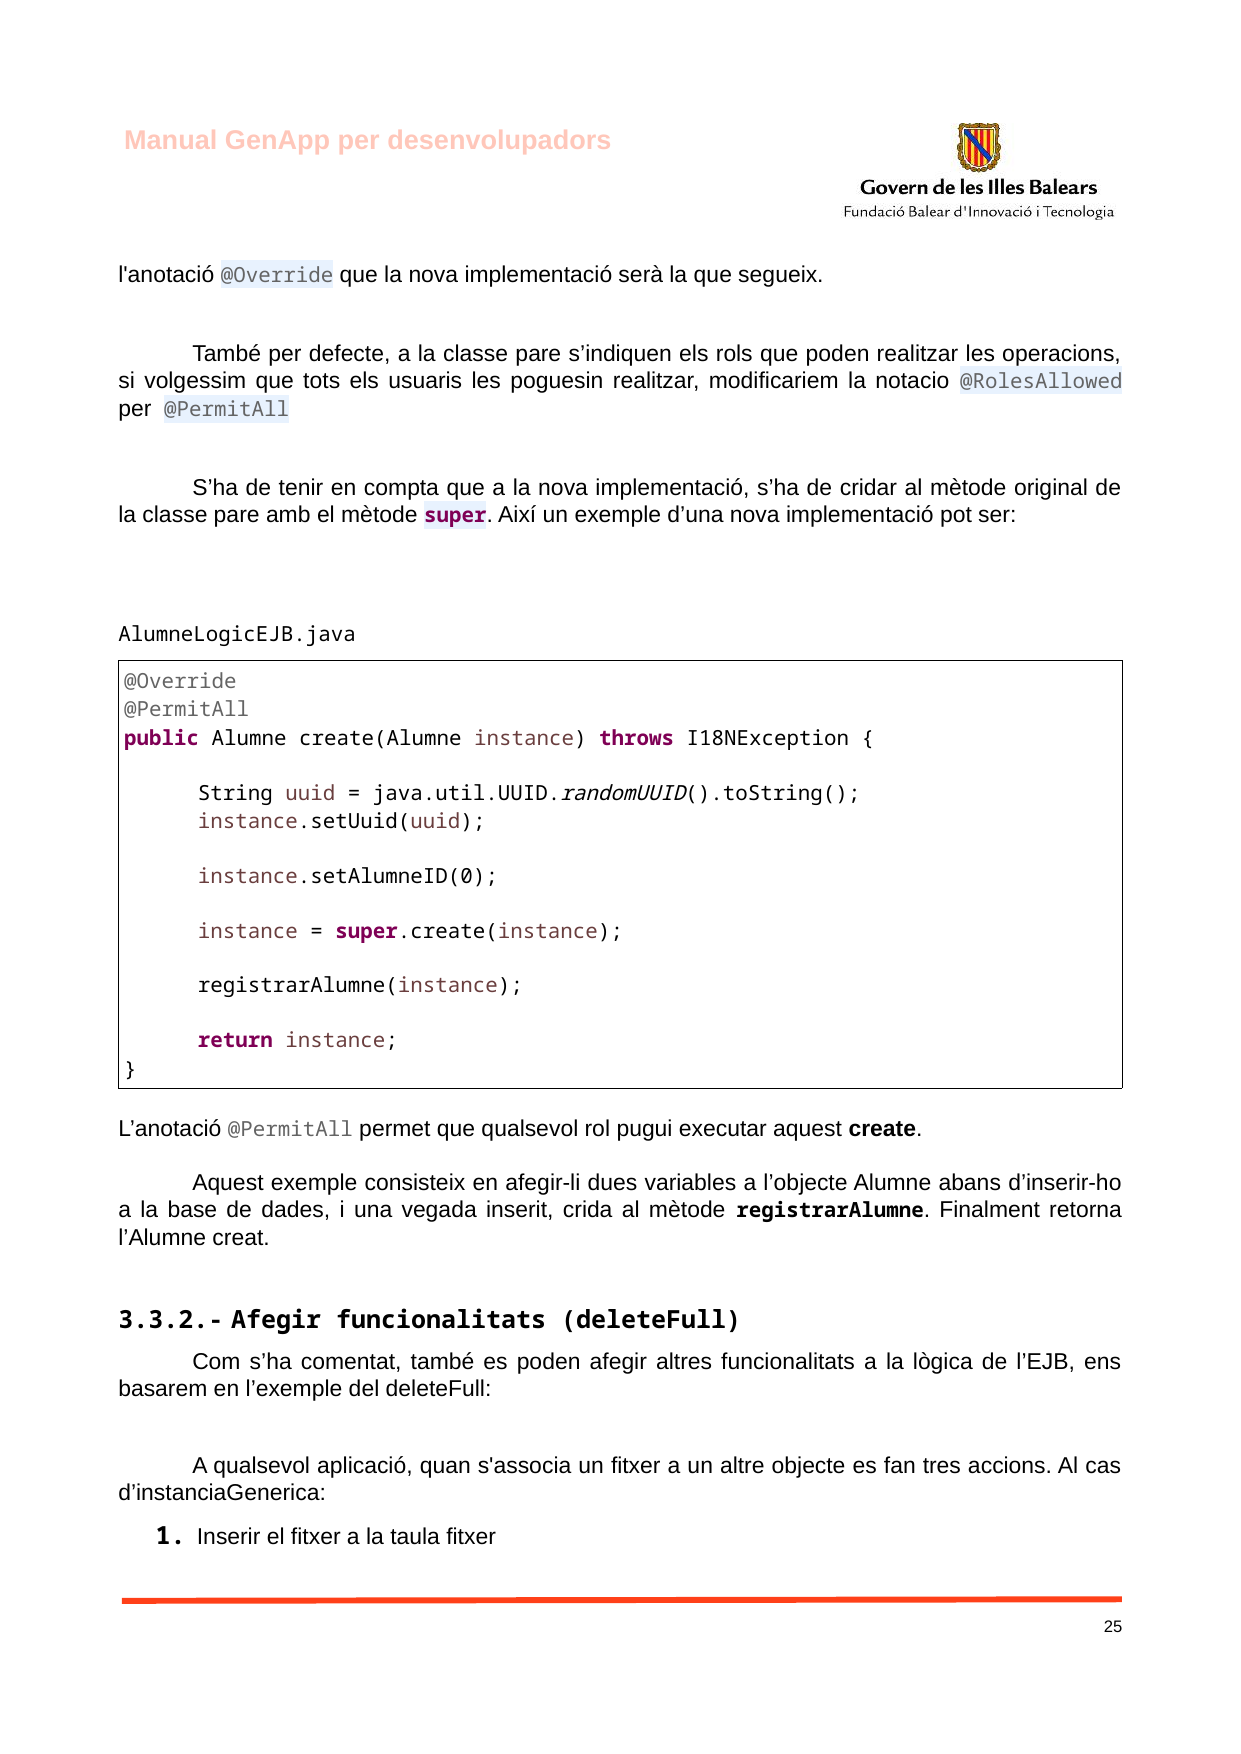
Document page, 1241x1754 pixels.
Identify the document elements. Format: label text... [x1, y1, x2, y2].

text S’ha de tenir en compta que a la nova implementació, s’ha de cridar al mètode original de la classe pare amb el mètode super. Així un exemple d’una nova implementació pot ser: [118, 474, 1122, 529]
picture [840, 123, 1117, 220]
text AlumneLogicEJB.java [118, 619, 1122, 648]
subtitle Afegir funcionalitats (deleteFull) [118, 1302, 1122, 1336]
text A qualsevol aplicació, quan s'associa un fitxer a un altre objecte es fan tres accions. Al cas d’instanciaGenerica: [118, 1452, 1122, 1505]
table_header @Override @PermitAll public Alumne create(Alumne instance) throws I18NException { String uuid = java.util.UUID.randomUUID().toString(); instance.setUuid(uuid); instance.setAlumneID(0); instance = super.create(instance); registrarAlumne(instance); return instance; } [119, 661, 1122, 1088]
text l'anotació @Override que la nova implementació serà la que segueix. [118, 260, 1122, 288]
text Aquest exemple consisteix en afegir-li dues variables a l’objecte Alumne abans d’inserir-ho a la base de dades, i una vegada inserit, crida al mètode registrarAlumne. Finalment retorna l’Alumne creat. [118, 1169, 1122, 1250]
list Inserir el fitxer a la taula fitxer [155, 1517, 1122, 1552]
text També per defecte, a la classe pare s’indiquen els rols que poden realitzar les operacions, si volgessim que tots els usuaris les poguesin realitzar, modificariem la notacio @RolesAllowed per @PermitAll [118, 340, 1122, 423]
text L’anotació @PermitAll permet que qualsevol rol pugui executar aquest create. [118, 1114, 1122, 1143]
text Com s’ha comentat, també es poden afegir altres funcionalitats a la lògica de l’EJB, ens basarem en l’exemple del deleteFull: [118, 1348, 1122, 1401]
